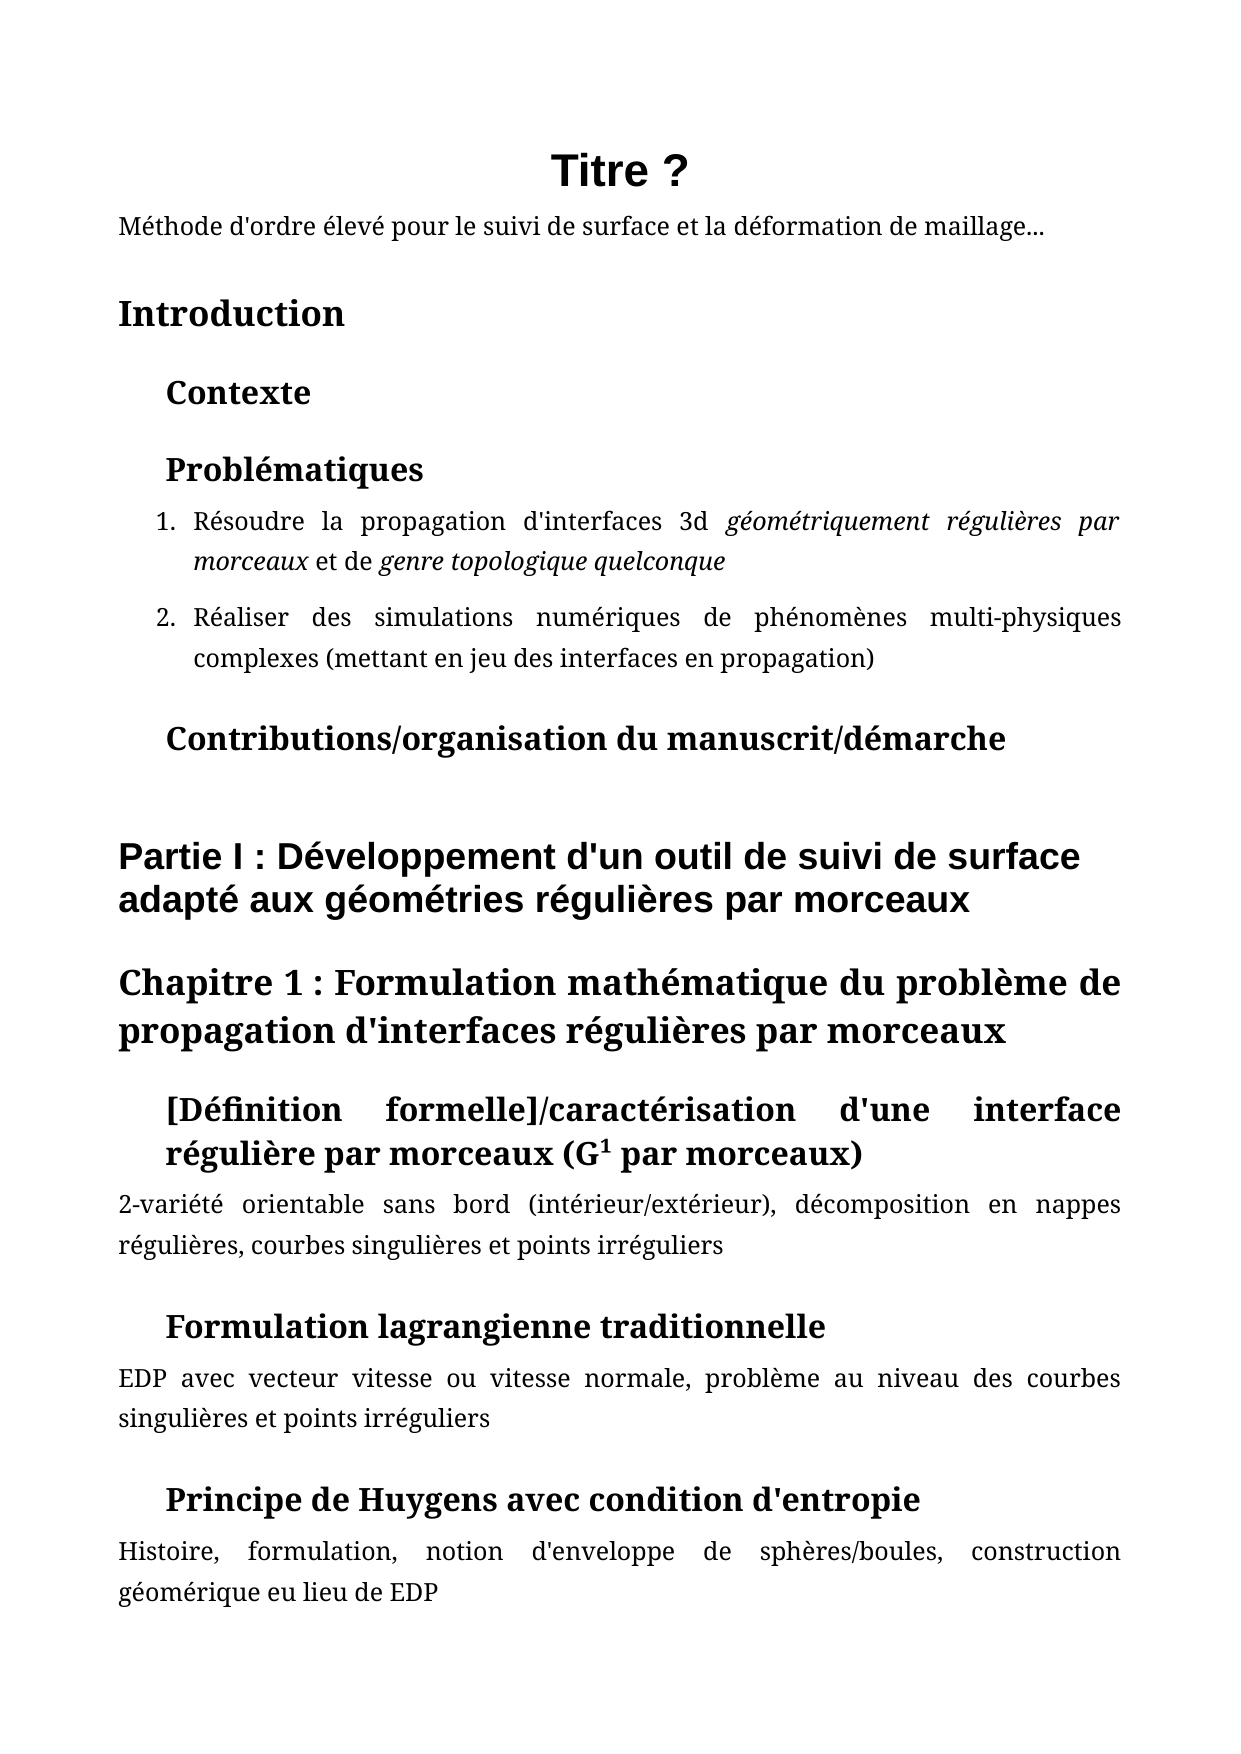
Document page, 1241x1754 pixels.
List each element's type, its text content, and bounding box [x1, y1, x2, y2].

text EDP avec vecteur vitesse ou vitesse normale, problème au niveau des courbes singulières et points irréguliers [118, 1360, 1122, 1435]
subtitle Formulation lagrangienne traditionnelle [165, 1304, 1122, 1348]
subtitle Contexte [165, 370, 1122, 413]
subtitle Contributions/organisation du manuscrit/démarche [165, 716, 1122, 760]
subtitle Problématiques [165, 447, 1122, 491]
list Résoudre la propagation d'interfaces 3d géométriquement régulières par morceaux et de genre topologique quelconque [156, 503, 1122, 578]
text Méthode d'ordre élevé pour le suivi de surface et la déformation de maillage... [118, 208, 1122, 242]
subtitle Principe de Huygens avec condition d'entropie [165, 1477, 1122, 1521]
subtitle [Définition formelle]/caractérisation d'une interface régulière par morceaux (G¹ par morceaux) [165, 1087, 1122, 1174]
subtitle Chapitre 1 : Formulation mathématique du problème de propagation d'interfaces régulières par morceaux [118, 958, 1122, 1053]
subtitle Introduction [118, 289, 1122, 336]
text 2-variété orientable sans bord (intérieur/extérieur), décomposition en nappes régulières, courbes singulières et points irréguliers [118, 1187, 1122, 1262]
subtitle Partie I : Développement d'un outil de suivi de surface adapté aux géométries régulières par morceaux [118, 834, 1122, 921]
text Histoire, formulation, notion d'enveloppe de sphères/boules, construction géomérique eu lieu de EDP [118, 1533, 1122, 1608]
title Titre ? [118, 143, 1122, 196]
list Réaliser des simulations numériques de phénomènes multi-physiques complexes (mettant en jeu des interfaces en propagation) [156, 599, 1122, 674]
